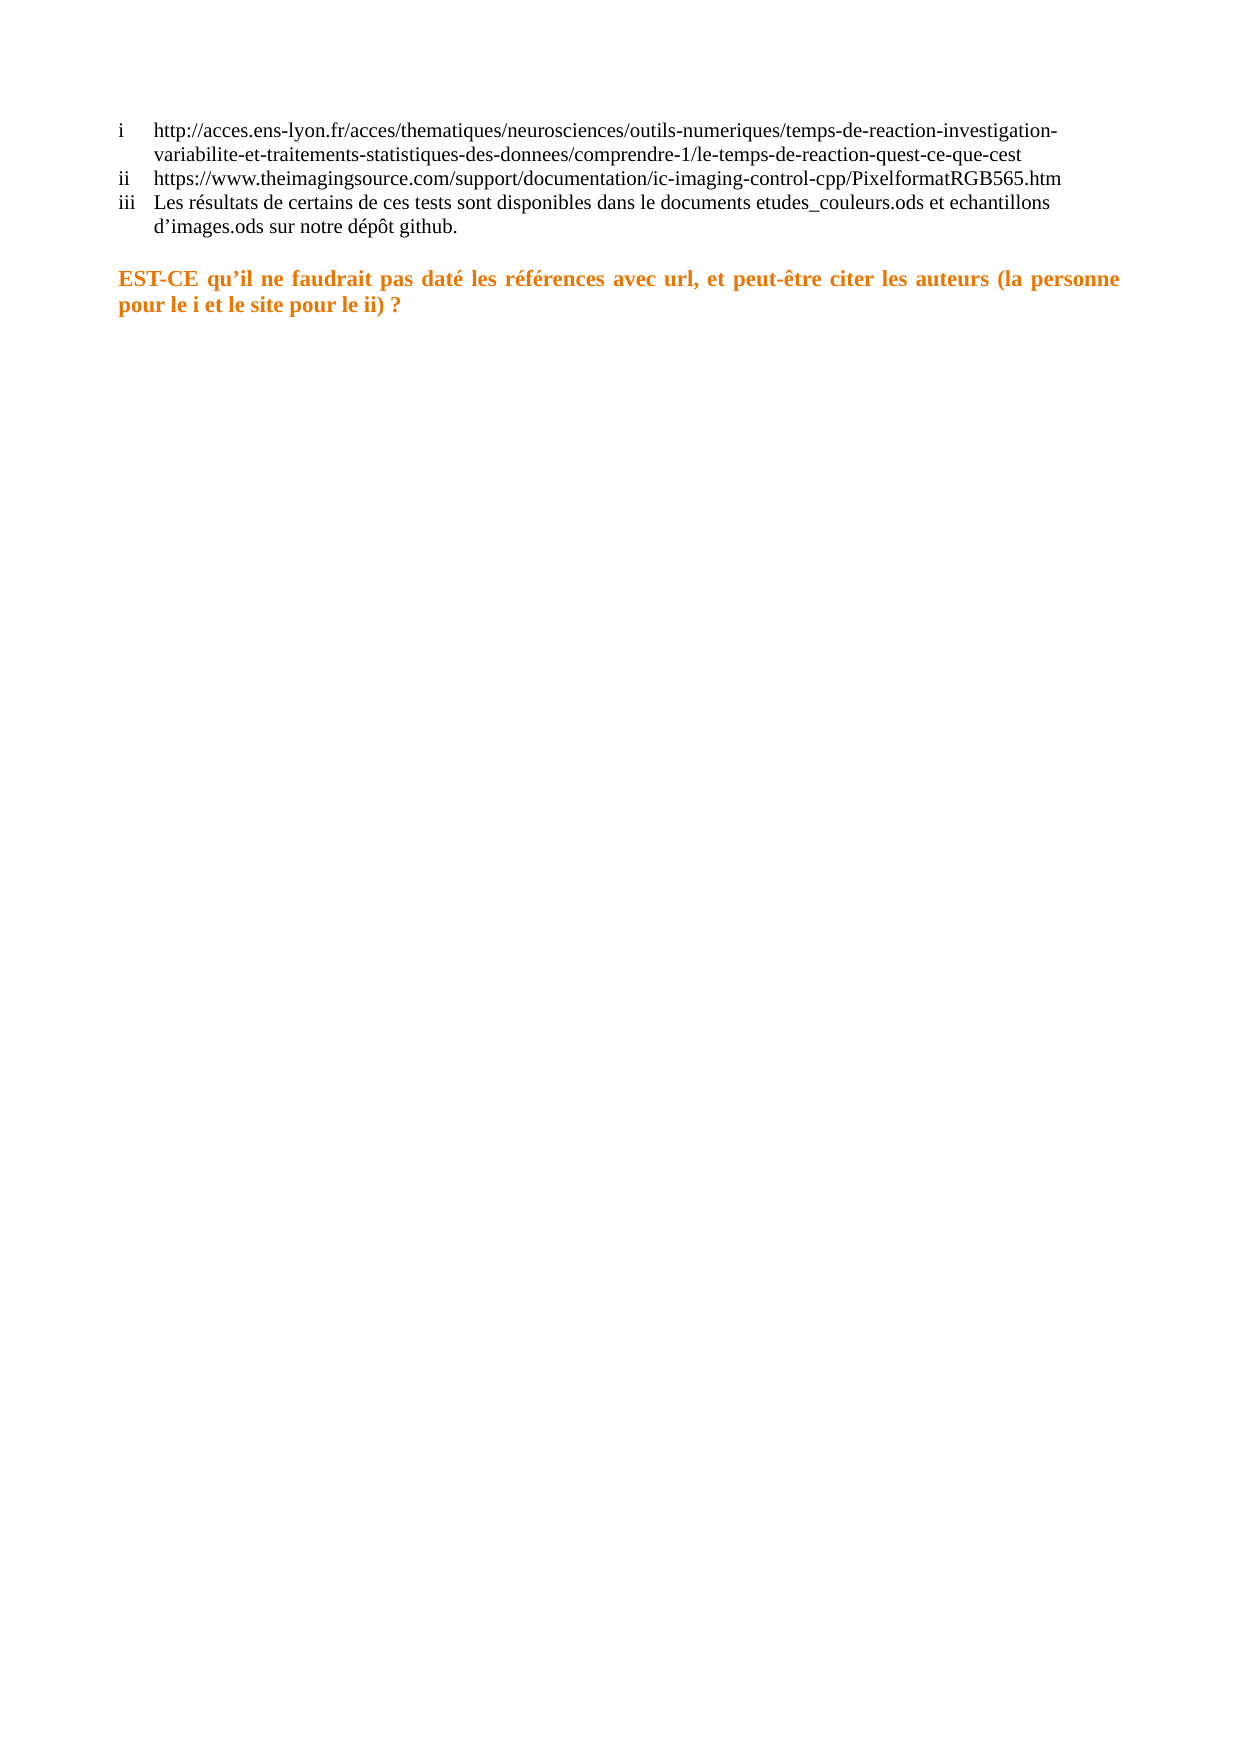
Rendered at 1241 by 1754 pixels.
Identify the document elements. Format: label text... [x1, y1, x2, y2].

text http://acces.ens-lyon.fr/acces/thematiques/neurosciences/outils-numeriques/temps-de-reaction-investigation-variabilite-et-traitements-statistiques-des-donnees/comprendre-1/le-temps-de-reaction-quest-ce-que-cest [118, 118, 1122, 166]
text Les résultats de certains de ces tests sont disponibles dans le documents etudes_couleurs.ods et echantillons d’images.ods sur notre dépôt github. [118, 190, 1122, 238]
text EST-CE qu’il ne faudrait pas daté les références avec url, et peut-être citer les auteurs (la personne pour le i et le site pour le ii) ? [118, 265, 1122, 317]
text https://www.theimagingsource.com/support/documentation/ic-imaging-control-cpp/PixelformatRGB565.htm [118, 166, 1122, 190]
